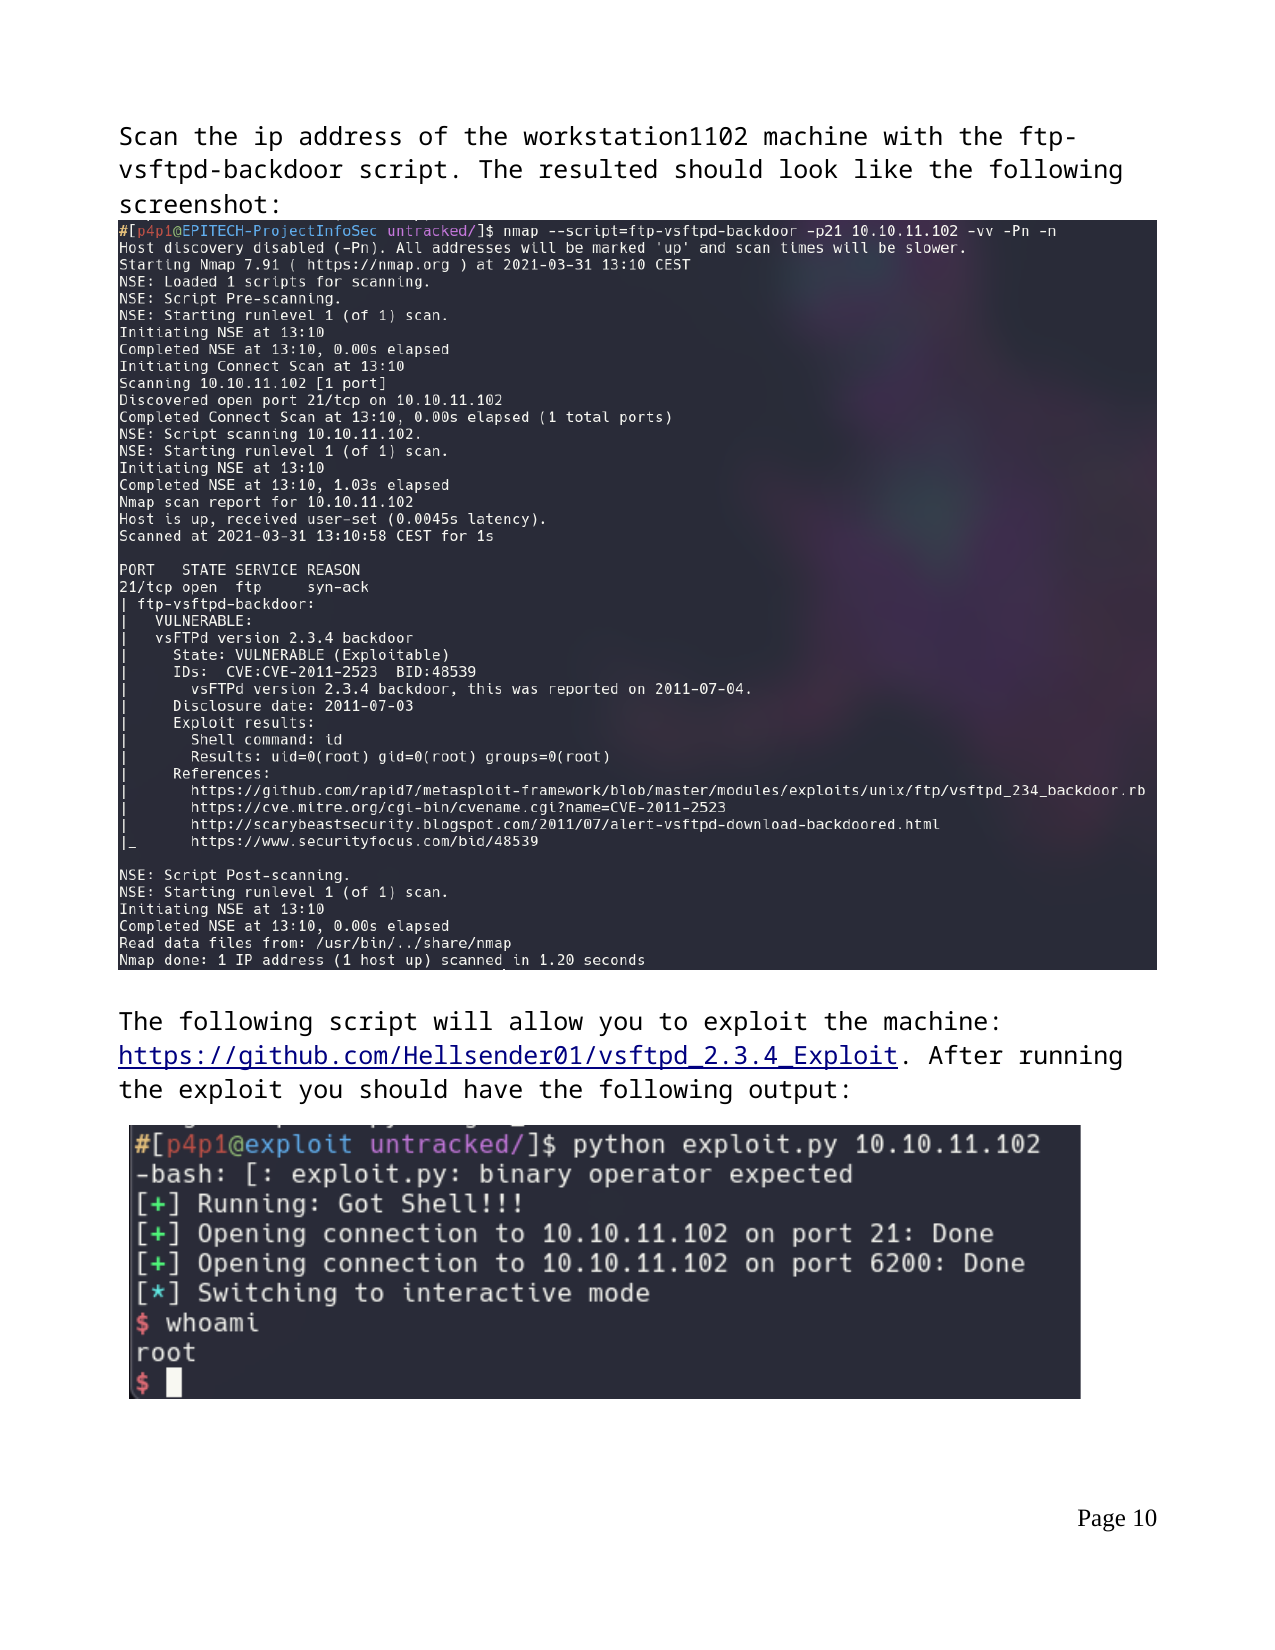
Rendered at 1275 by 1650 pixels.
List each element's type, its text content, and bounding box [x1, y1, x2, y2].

picture [118, 220, 1157, 970]
text Scan the ip address of the workstation1102 machine with the ftp-vsftpd-backdoor script. The resulted should look like the following screenshot: [118, 118, 1157, 220]
text The following script will allow you to exploit the machine: https://github.com/Hellsender01/vsftpd_2.3.4_Exploit. After running the exploit you should have the following output: [118, 1004, 1157, 1106]
picture [129, 1125, 1081, 1399]
